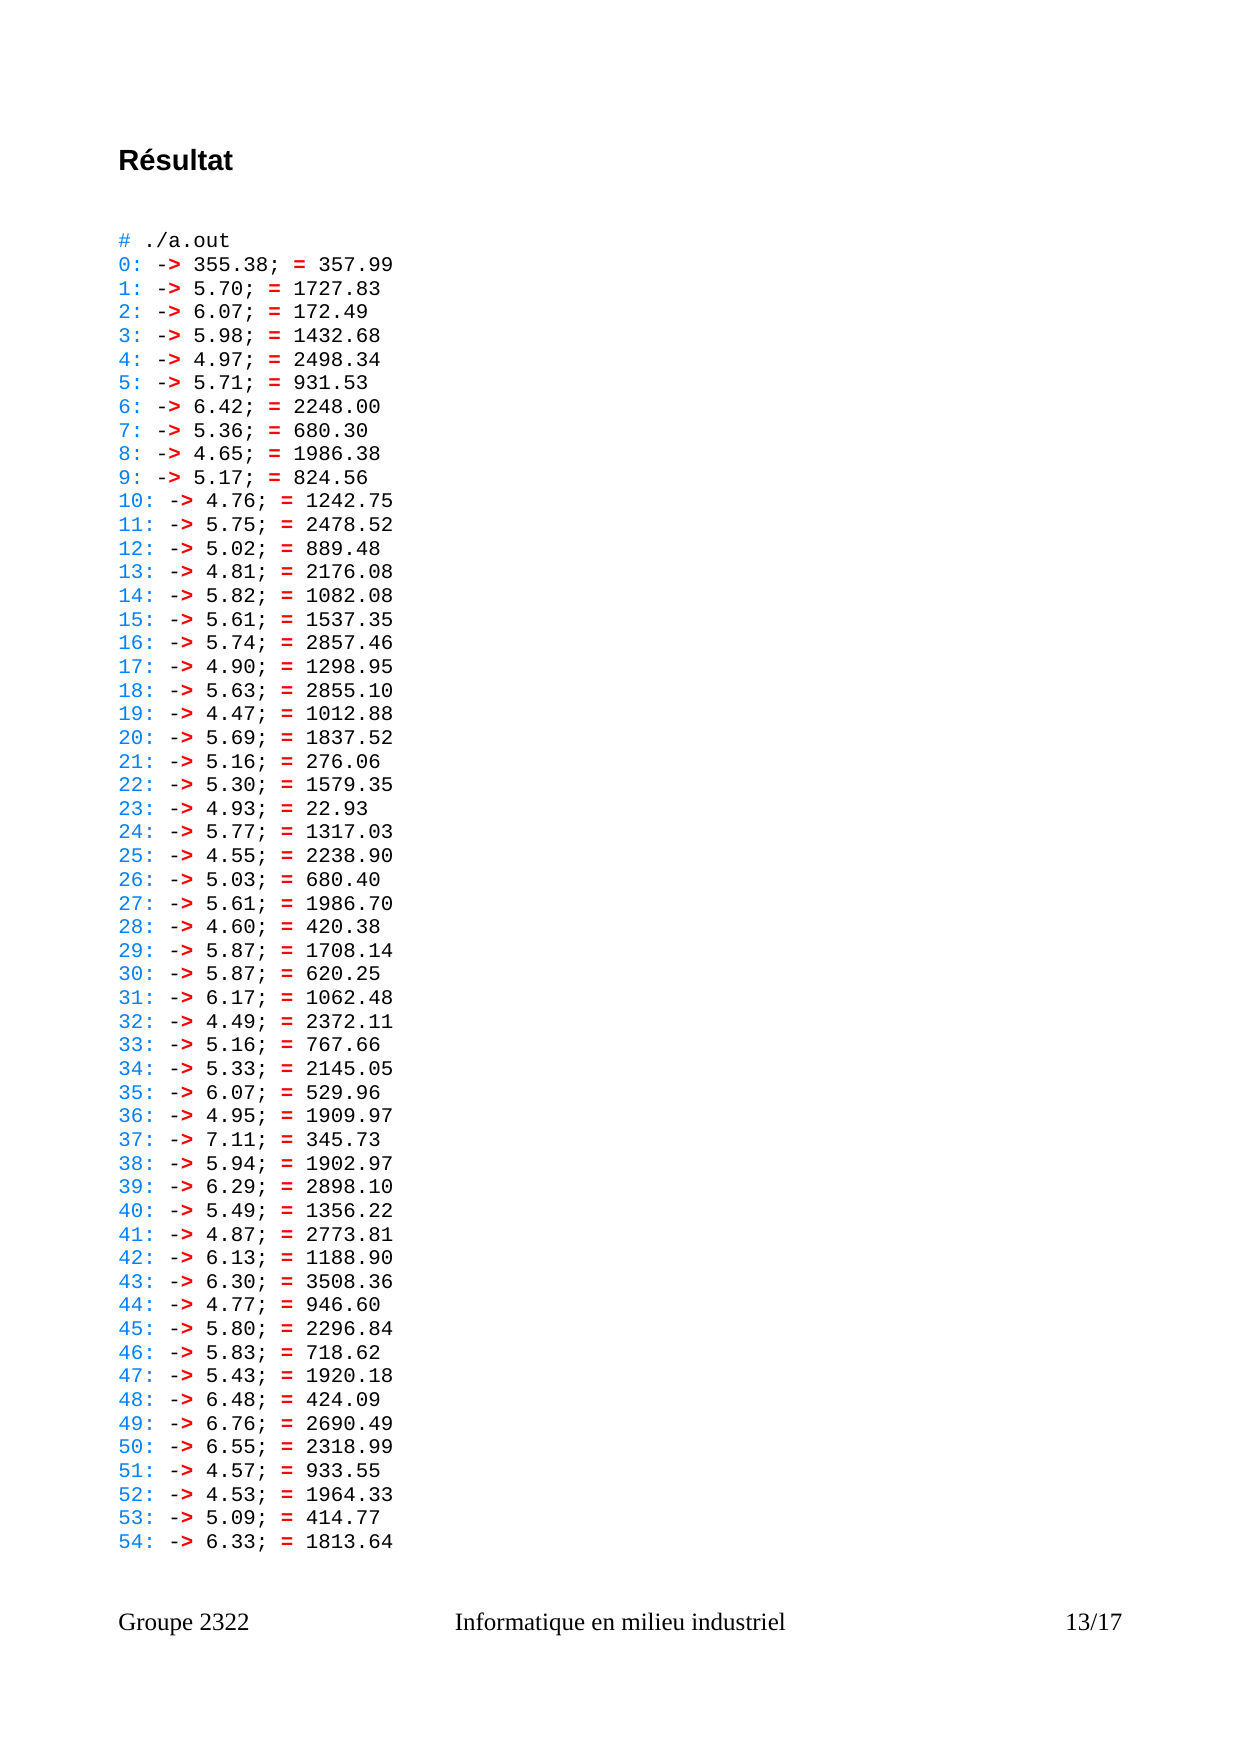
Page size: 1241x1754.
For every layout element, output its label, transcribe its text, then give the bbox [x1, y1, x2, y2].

text 0: -> 355.38; = 357.99 [118, 254, 1122, 278]
text 52: -> 4.53; = 1964.33 [118, 1484, 1122, 1507]
text 24: -> 5.77; = 1317.03 [118, 822, 1122, 845]
text 30: -> 5.87; = 620.25 [118, 963, 1122, 987]
text # ./a.out [118, 230, 1122, 254]
text 9: -> 5.17; = 824.56 [118, 467, 1122, 491]
text 13: -> 4.81; = 2176.08 [118, 561, 1122, 585]
text 38: -> 5.94; = 1902.97 [118, 1153, 1122, 1176]
text 20: -> 5.69; = 1837.52 [118, 727, 1122, 751]
text 39: -> 6.29; = 2898.10 [118, 1176, 1122, 1200]
text 48: -> 6.48; = 424.09 [118, 1389, 1122, 1413]
text 27: -> 5.61; = 1986.70 [118, 892, 1122, 916]
text 28: -> 4.60; = 420.38 [118, 916, 1122, 940]
text 16: -> 5.74; = 2857.46 [118, 632, 1122, 656]
text 41: -> 4.87; = 2773.81 [118, 1223, 1122, 1247]
text 22: -> 5.30; = 1579.35 [118, 774, 1122, 798]
text 29: -> 5.87; = 1708.14 [118, 940, 1122, 963]
text 44: -> 4.77; = 946.60 [118, 1294, 1122, 1318]
text 34: -> 5.33; = 2145.05 [118, 1058, 1122, 1082]
text 8: -> 4.65; = 1986.38 [118, 443, 1122, 467]
text 4: -> 4.97; = 2498.34 [118, 349, 1122, 372]
text 19: -> 4.47; = 1012.88 [118, 703, 1122, 727]
text 51: -> 4.57; = 933.55 [118, 1460, 1122, 1484]
text 43: -> 6.30; = 3508.36 [118, 1271, 1122, 1294]
text 33: -> 5.16; = 767.66 [118, 1034, 1122, 1058]
subtitle Résultat [118, 143, 1122, 177]
text 3: -> 5.98; = 1432.68 [118, 325, 1122, 349]
text 15: -> 5.61; = 1537.35 [118, 609, 1122, 632]
text 26: -> 5.03; = 680.40 [118, 869, 1122, 892]
text 36: -> 4.95; = 1909.97 [118, 1105, 1122, 1129]
text 18: -> 5.63; = 2855.10 [118, 680, 1122, 703]
text 40: -> 5.49; = 1356.22 [118, 1200, 1122, 1223]
text 25: -> 4.55; = 2238.90 [118, 845, 1122, 869]
text 49: -> 6.76; = 2690.49 [118, 1413, 1122, 1436]
text 11: -> 5.75; = 2478.52 [118, 514, 1122, 538]
text 47: -> 5.43; = 1920.18 [118, 1365, 1122, 1389]
text 7: -> 5.36; = 680.30 [118, 419, 1122, 443]
text 54: -> 6.33; = 1813.64 [118, 1531, 1122, 1554]
text 35: -> 6.07; = 529.96 [118, 1082, 1122, 1105]
text 45: -> 5.80; = 2296.84 [118, 1318, 1122, 1342]
text 21: -> 5.16; = 276.06 [118, 751, 1122, 774]
text 37: -> 7.11; = 345.73 [118, 1129, 1122, 1153]
text 10: -> 4.76; = 1242.75 [118, 491, 1122, 514]
text 32: -> 4.49; = 2372.11 [118, 1011, 1122, 1034]
text 31: -> 6.17; = 1062.48 [118, 987, 1122, 1011]
text 53: -> 5.09; = 414.77 [118, 1507, 1122, 1531]
text 1: -> 5.70; = 1727.83 [118, 278, 1122, 301]
text 14: -> 5.82; = 1082.08 [118, 585, 1122, 609]
text 42: -> 6.13; = 1188.90 [118, 1247, 1122, 1271]
text 23: -> 4.93; = 22.93 [118, 798, 1122, 822]
text 46: -> 5.83; = 718.62 [118, 1342, 1122, 1365]
text 6: -> 6.42; = 2248.00 [118, 396, 1122, 419]
text 17: -> 4.90; = 1298.95 [118, 656, 1122, 680]
text 12: -> 5.02; = 889.48 [118, 538, 1122, 561]
text 2: -> 6.07; = 172.49 [118, 301, 1122, 325]
text 50: -> 6.55; = 2318.99 [118, 1436, 1122, 1460]
text 5: -> 5.71; = 931.53 [118, 372, 1122, 396]
